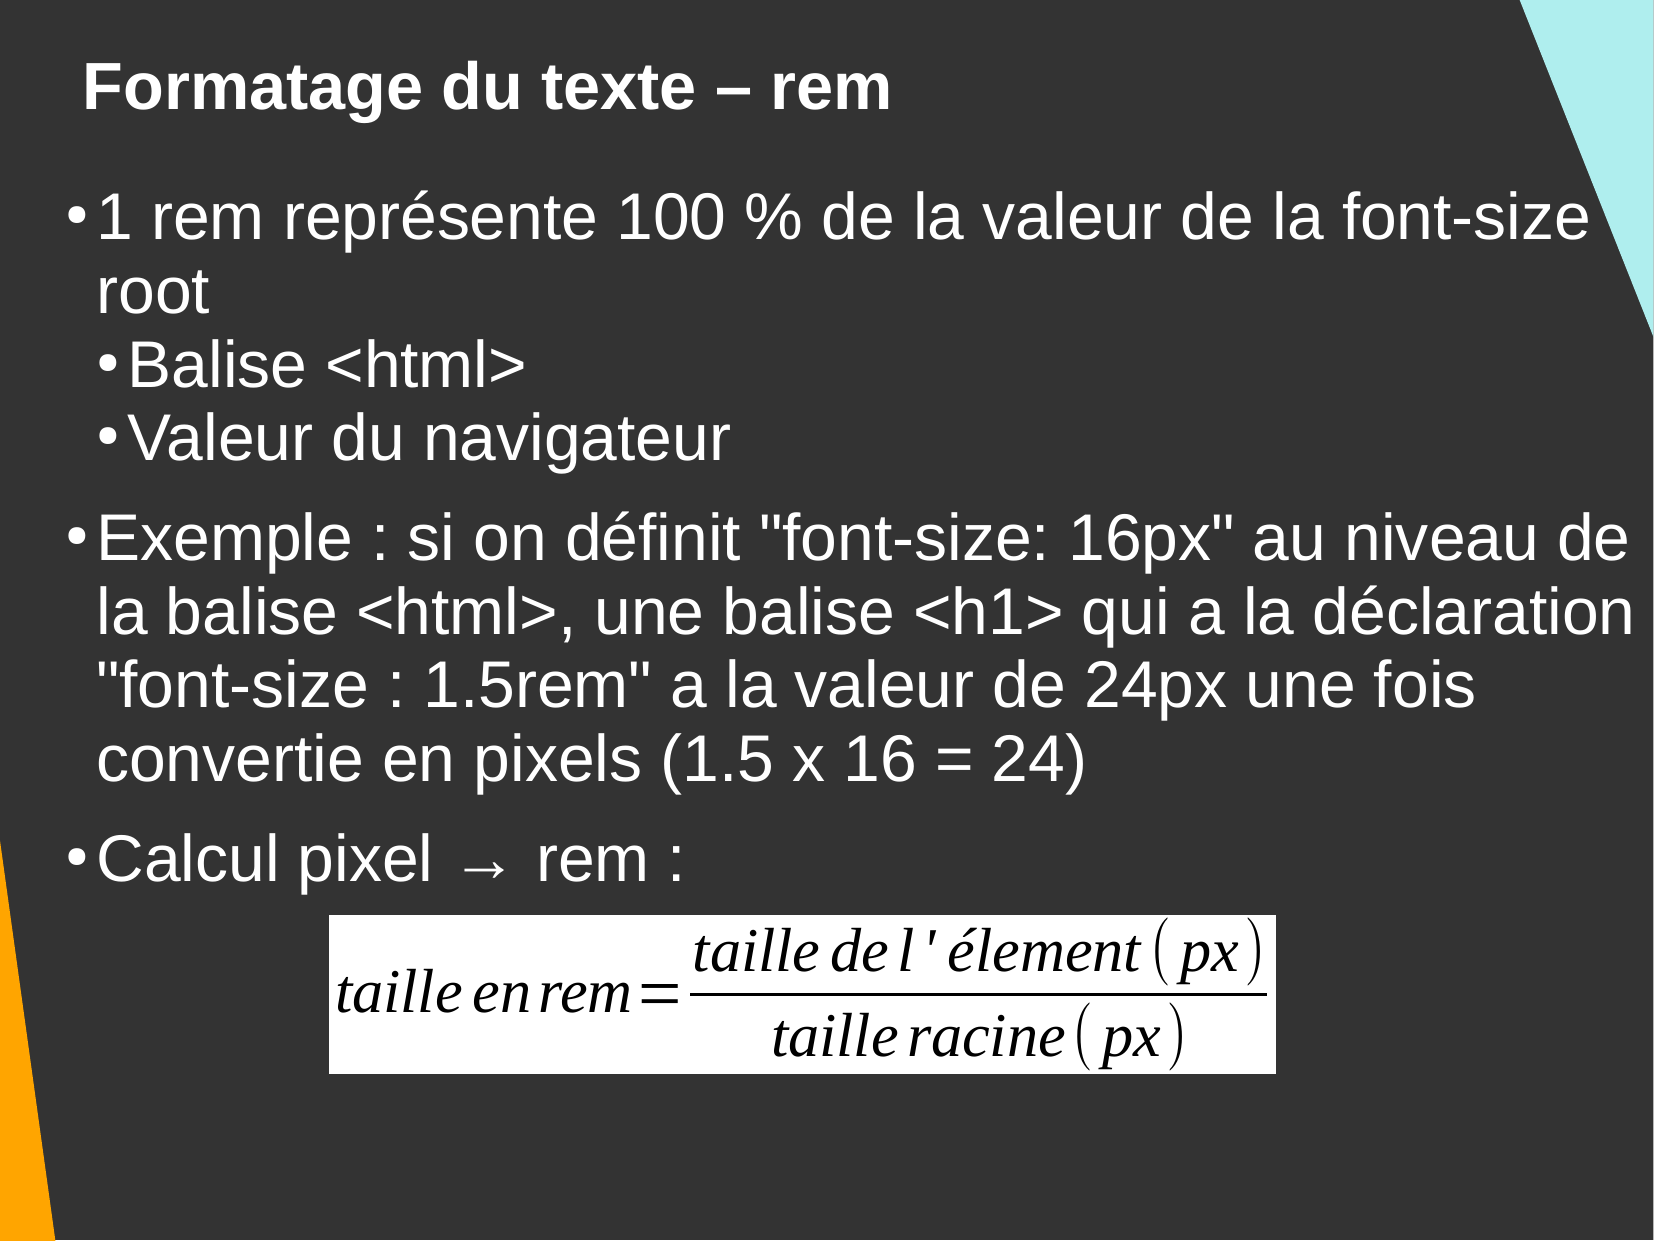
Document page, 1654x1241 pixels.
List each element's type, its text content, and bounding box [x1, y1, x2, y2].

text_box [0, 840, 56, 1241]
subtitle 1 rem représente 100 % de la valeur de la font-size root Balise <html> Valeur du navigateur Exemple : si on définit "font-size: 16px" au niveau de la balise <html>, une balise <h1> qui a la déclaration "font-size : 1.5rem" a la valeur de 24px une fois convertie en pixels (1.5 x 16 = 24) Calcul pixel → rem : [65, 177, 1642, 898]
chart [328, 915, 1276, 1074]
text_box [1519, 0, 1654, 339]
title Formatage du texte – rem [82, 49, 1571, 177]
